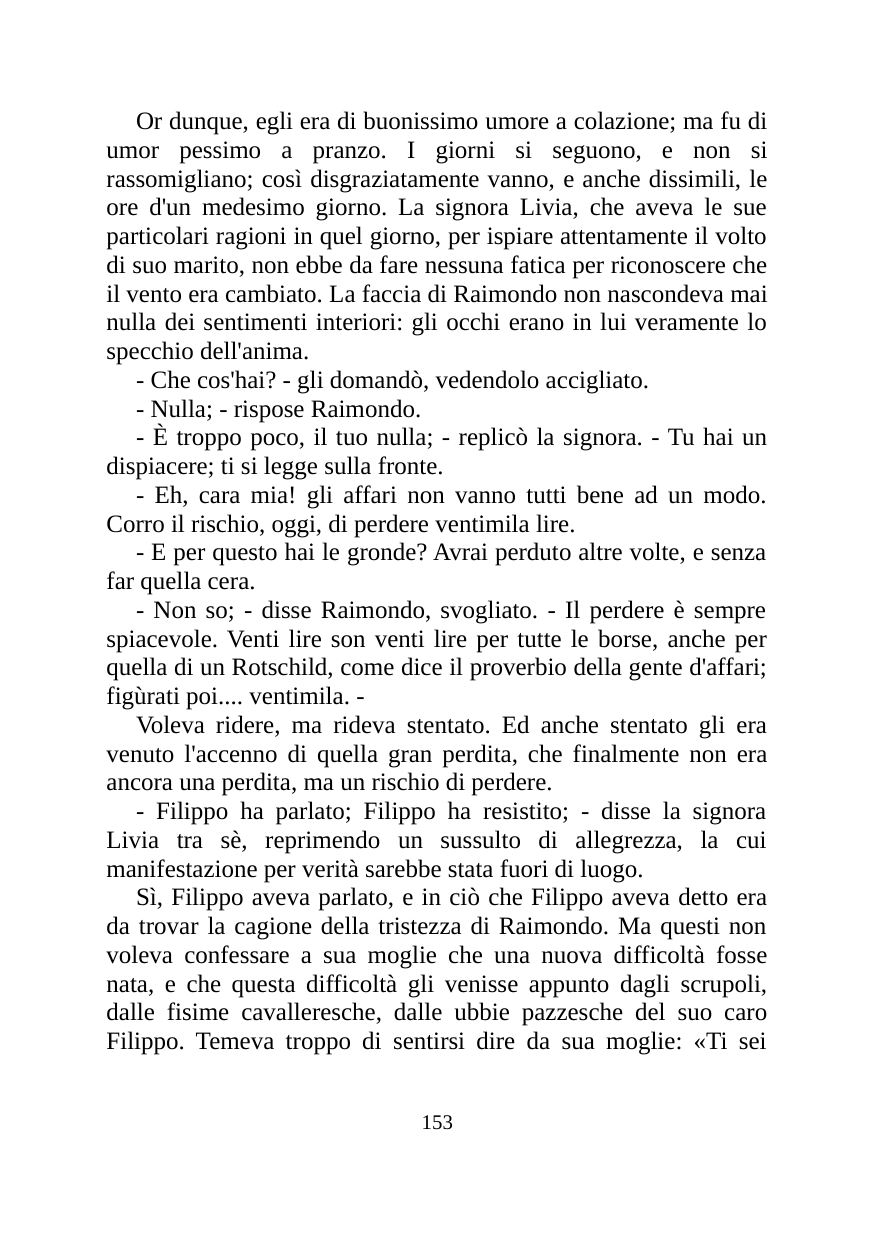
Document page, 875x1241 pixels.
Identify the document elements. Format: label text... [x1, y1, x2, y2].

text Or dunque, egli era di buonissimo umore a colazione; ma fu di umor pessimo a pranzo. I giorni si seguono, e non si rassomigliano; così disgraziatamente vanno, e anche dissimili, le ore d'un medesimo giorno. La signora Livia, che aveva le sue particolari ragioni in quel giorno, per ispiare attentamente il volto di suo marito, non ebbe da fare nessuna fatica per riconoscere che il vento era cambiato. La faccia di Raimondo non nascondeva mai nulla dei sentimenti interiori: gli occhi erano in lui veramente lo specchio dell'anima. [106, 106, 768, 365]
text - E per questo hai le gronde? Avrai perduto altre volte, e senza far quella cera. [106, 537, 768, 595]
text - Filippo ha parlato; Filippo ha resistito; - disse la signora Livia tra sè, reprimendo un sussulto di allegrezza, la cui manifestazione per verità sarebbe stata fuori di luogo. [106, 796, 768, 882]
text - Eh, cara mia! gli affari non vanno tutti bene ad un modo. Corro il rischio, oggi, di perdere ventimila lire. [106, 480, 768, 537]
text Voleva ridere, ma rideva stentato. Ed anche stentato gli era venuto l'accenno di quella gran perdita, che finalmente non era ancora una perdita, ma un rischio di perdere. [106, 710, 768, 796]
text - Nulla; - rispose Raimondo. [106, 394, 768, 422]
text - È troppo poco, il tuo nulla; - replicò la signora. - Tu hai un dispiacere; ti si legge sulla fronte. [106, 422, 768, 480]
text - Che cos'hai? - gli domandò, vedendolo accigliato. [106, 365, 768, 394]
text Sì, Filippo aveva parlato, e in ciò che Filippo aveva detto era da trovar la cagione della tristezza di Raimondo. Ma questi non voleva confessare a sua moglie che una nuova difficoltà fosse nata, e che questa difficoltà gli venisse appunto dagli scrupoli, dalle fisime cavalleresche, dalle ubbie pazzesche del suo caro Filippo. Temeva troppo di sentirsi dire da sua moglie: «Ti sei [106, 882, 768, 1055]
text - Non so; - disse Raimondo, svogliato. - Il perdere è sempre spiacevole. Venti lire son venti lire per tutte le borse, anche per quella di un Rotschild, come dice il proverbio della gente d'affari; figùrati poi.... ventimila. - [106, 595, 768, 710]
